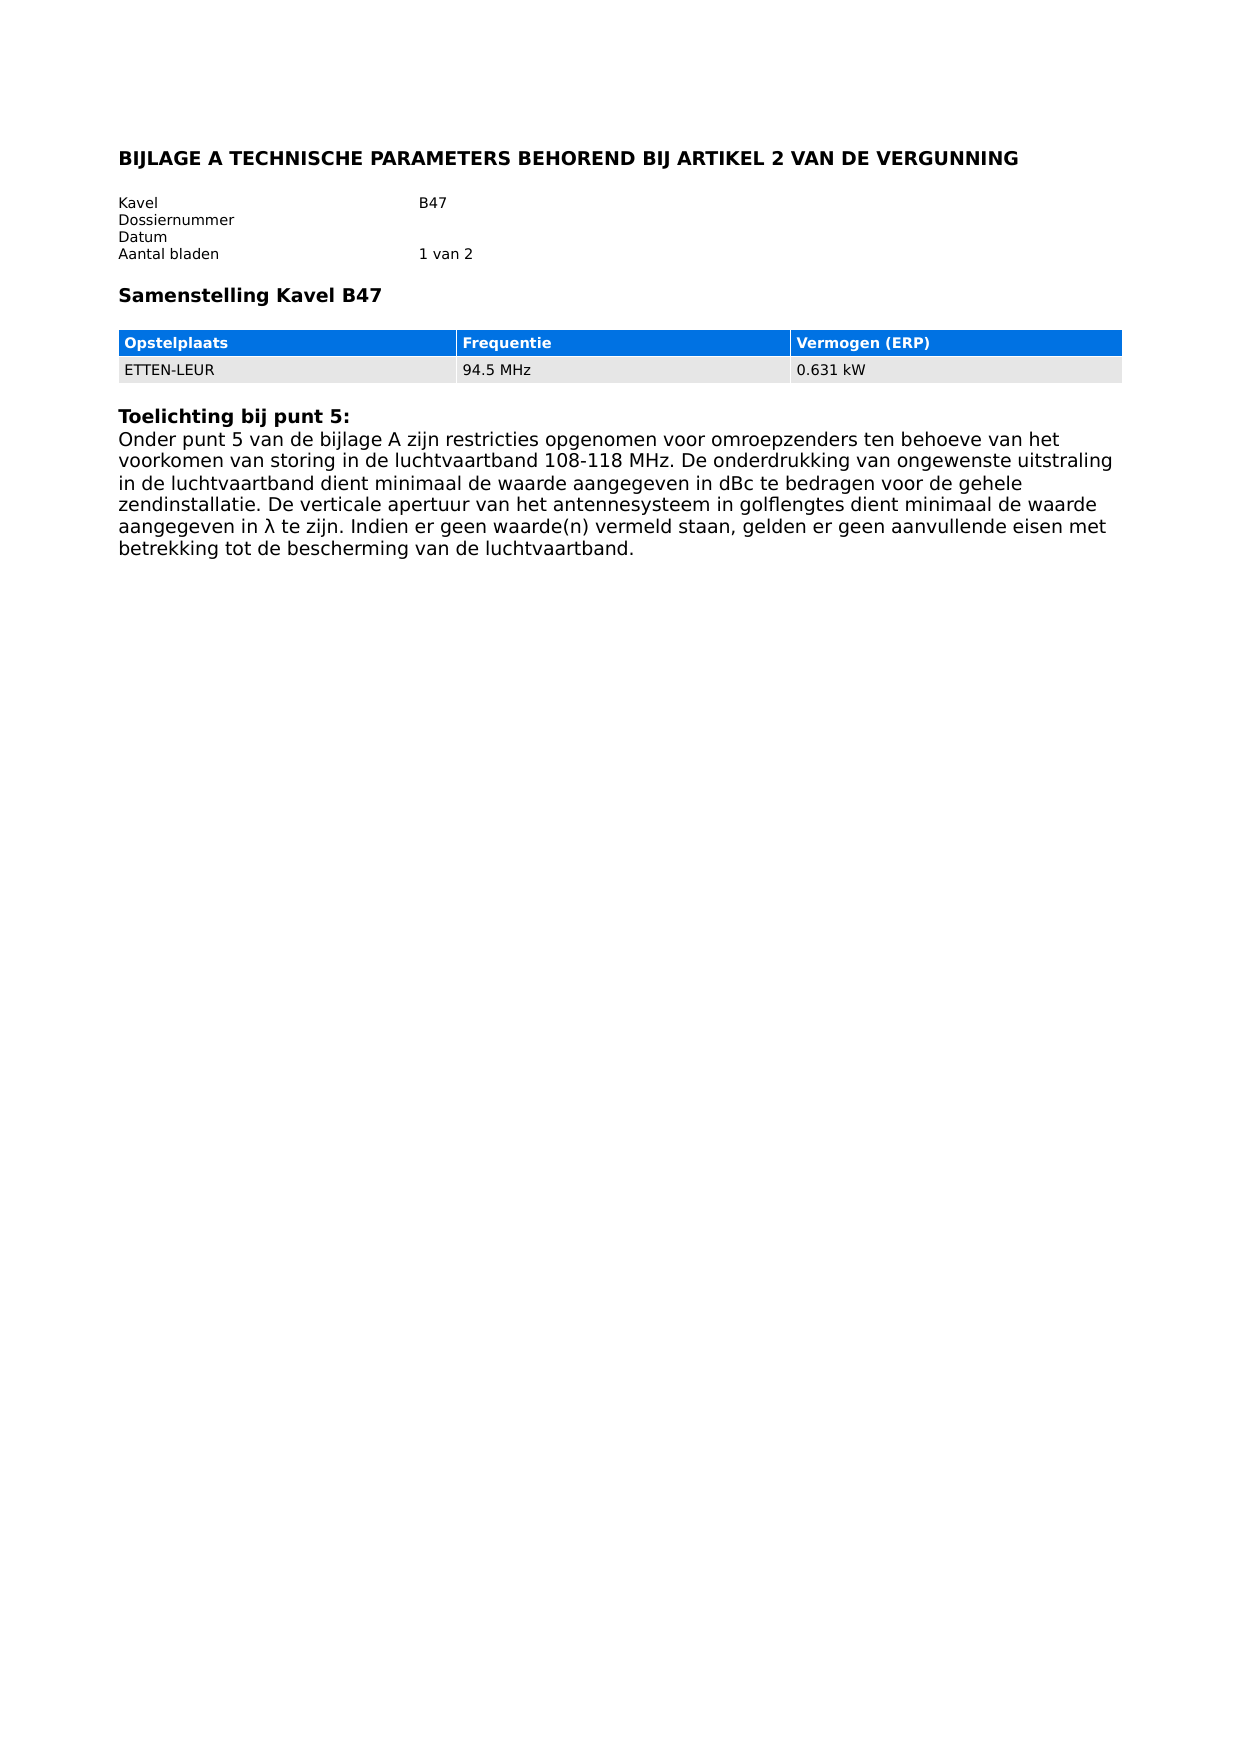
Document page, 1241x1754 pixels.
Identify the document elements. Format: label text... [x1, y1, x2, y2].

table_header Frequentie [457, 330, 790, 356]
table_header Kavel [118, 195, 413, 212]
table_header Vermogen (ERP) [791, 330, 1122, 356]
table_cell 1 van 2 [413, 246, 1122, 263]
text Toelichting bij punt 5: [118, 406, 1122, 428]
subtitle BIJLAGE A TECHNISCHE PARAMETERS BEHOREND BIJ ARTIKEL 2 VAN DE VERGUNNING [118, 148, 1122, 170]
table_cell 0.631 kW [791, 357, 1122, 383]
subtitle Samenstelling Kavel B47 [118, 285, 1122, 307]
table_cell Aantal bladen [118, 246, 413, 263]
table_cell Datum [118, 229, 413, 246]
table_cell [413, 212, 1122, 229]
table_cell 94.5 MHz [457, 357, 790, 383]
table_header Opstelplaats [119, 330, 456, 356]
table_cell [413, 229, 1122, 246]
text Onder punt 5 van de bijlage A zijn restricties opgenomen voor omroepzenders ten behoeve van het voorkomen van storing in de luchtvaartband 108-118 MHz. De onderdrukking van ongewenste uitstraling in de luchtvaartband dient minimaal de waarde aangegeven in dBc te bedragen voor de gehele zendinstallatie. De verticale apertuur van het antennesysteem in golflengtes dient minimaal de waarde aangegeven in λ te zijn. Indien er geen waarde(n) vermeld staan, gelden er geen aanvullende eisen met betrekking tot de bescherming van de luchtvaartband. [118, 428, 1122, 560]
table_cell Dossiernummer [118, 212, 413, 229]
table_header B47 [413, 195, 1122, 212]
table_cell ETTEN-LEUR [119, 357, 456, 383]
